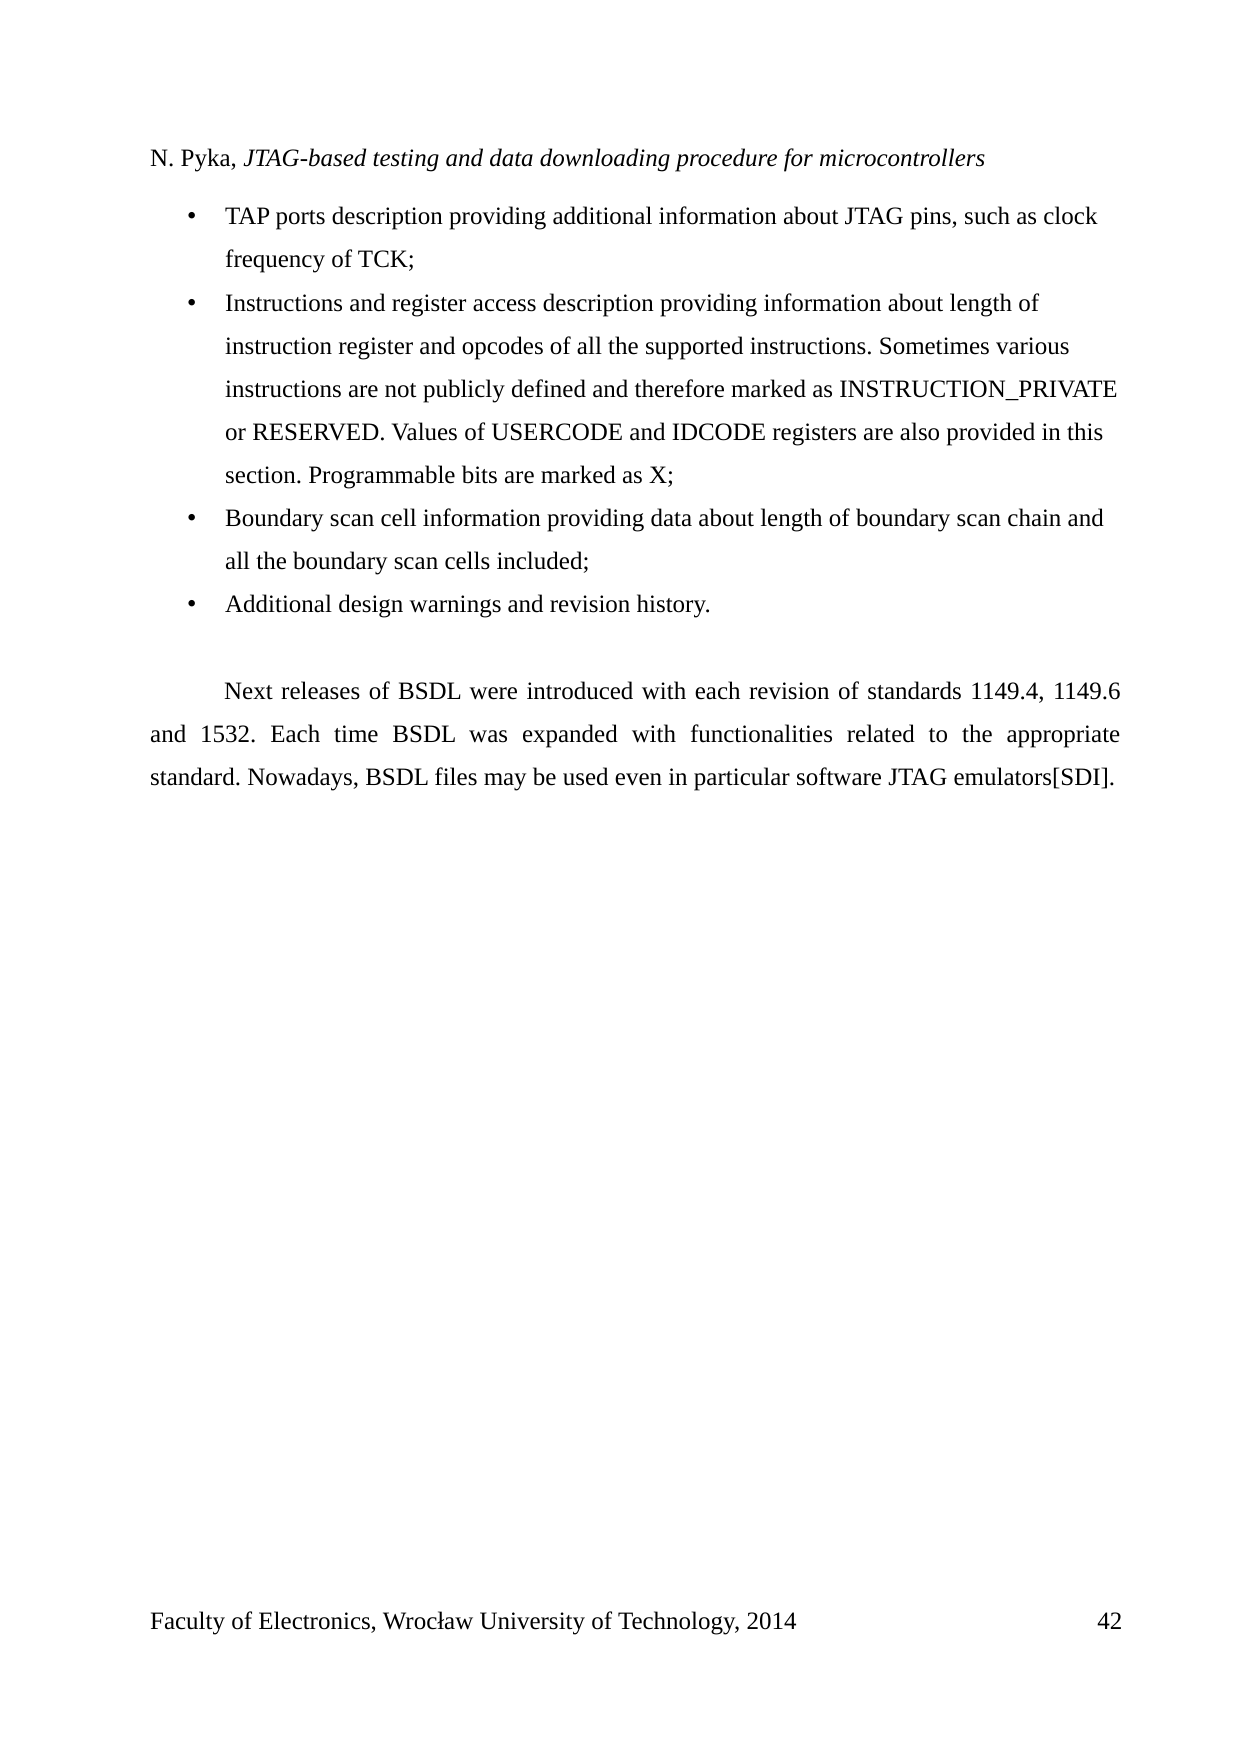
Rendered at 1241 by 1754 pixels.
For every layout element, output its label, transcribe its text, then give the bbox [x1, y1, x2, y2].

text Next releases of BSDL were introduced with each revision of standards 1149.4, 1149.6 and 1532. Each time BSDL was expanded with functionalities related to the appropriate standard. Nowadays, BSDL files may be used even in particular software JTAG emulators[SDI]. [150, 676, 1122, 791]
list TAP ports description providing additional information about JTAG pins, such as clock frequency of TCK; [187, 201, 1122, 273]
list Instructions and register access description providing information about length of instruction register and opcodes of all the supported instructions. Sometimes various instructions are not publicly defined and therefore marked as INSTRUCTION_PRIVATE or RESERVED. Values of USERCODE and IDCODE registers are also provided in this section. Programmable bits are marked as X; [187, 288, 1122, 489]
list Boundary scan cell information providing data about length of boundary scan chain and all the boundary scan cells included; [187, 503, 1122, 575]
list Additional design warnings and revision history. [187, 589, 1122, 618]
